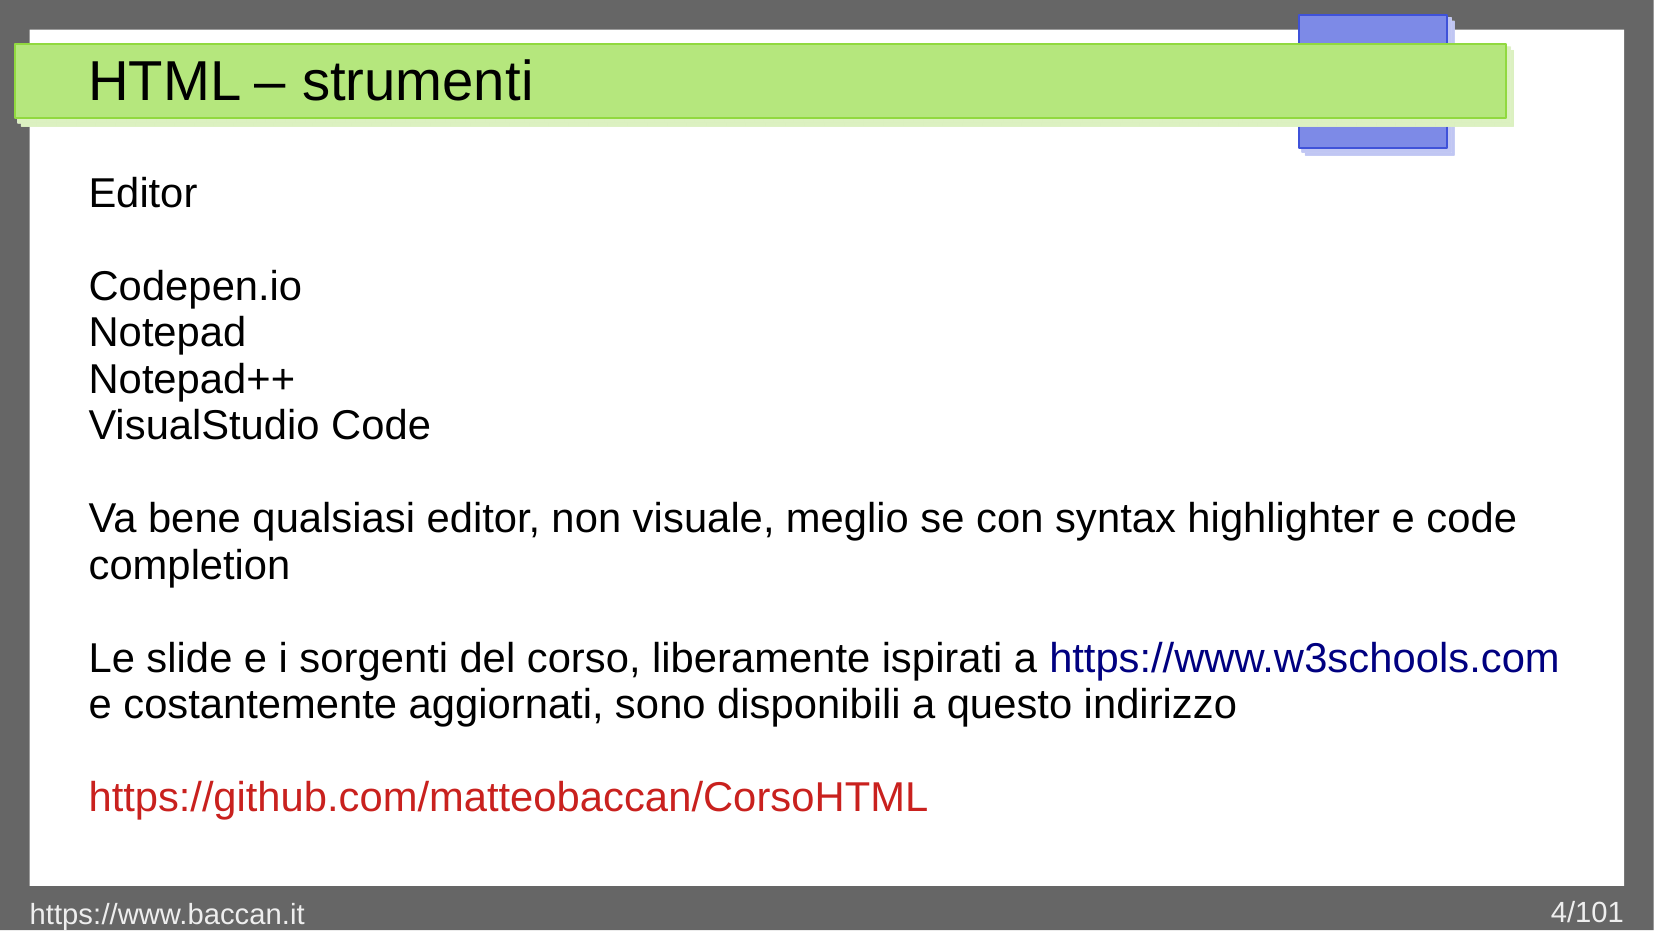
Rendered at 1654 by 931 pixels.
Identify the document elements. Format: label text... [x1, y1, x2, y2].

text_box Editor Codepen.io Notepad Notepad++ VisualStudio Code Va bene qualsiasi editor, non visuale, meglio se con syntax highlighter e code completion Le slide e i sorgenti del corso, liberamente ispirati a https://www.w3schools.com e costantemente aggiornati, sono disponibili a questo indirizzo https://github.com/matteobaccan/CorsoHTML [88, 169, 1565, 821]
title HTML – strumenti [88, 44, 1506, 119]
